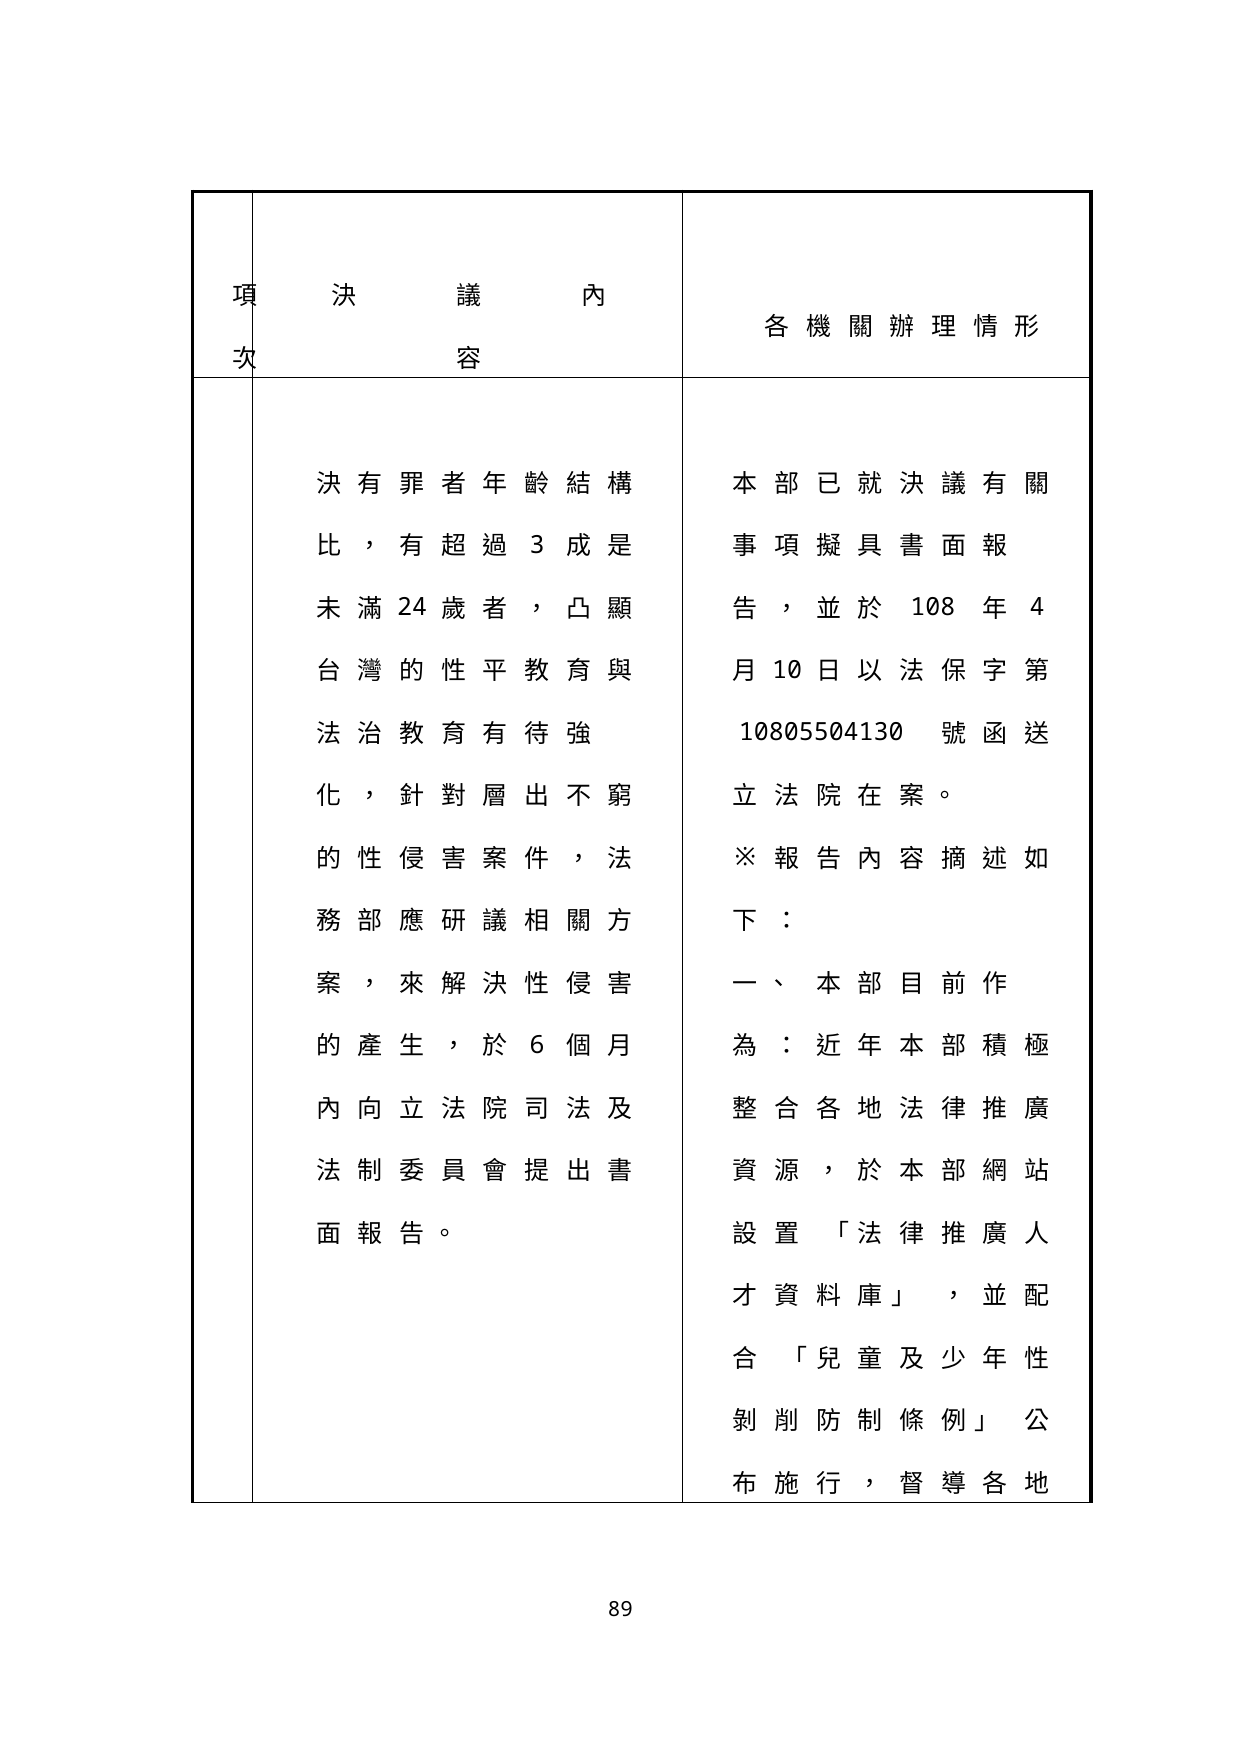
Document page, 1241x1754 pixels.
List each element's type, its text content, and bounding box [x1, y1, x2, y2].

table_header 項次 [194, 193, 252, 377]
table_cell 本部已就決議有關事項擬具書面報告，並於108年4月10日以法保字第10805504130 號函送立法院在案。 ※報告內容摘述如下： 一、本部目前作為：近年本部積極整合各地法律推廣資源，於本部網站設置「法律推廣人才資料庫」，並配合「兒童及少年性剝削防制條例」公布施行，督導各地 [683, 378, 1089, 1502]
table_cell 25. [194, 378, 252, 1502]
table_cell 決有罪者年齡結構比，有超過3成是未滿24歲者，凸顯台灣的性平教育與法治教育有待強化，針對層出不窮的性侵害案件，法務部應研議相關方案，來解決性侵害的產生，於6個月內向立法院司法及法制委員會提出書面報告。 [253, 378, 682, 1502]
table_header 各機關辦理情形 [683, 193, 1089, 377]
table_header 決 議 內 容 [253, 193, 682, 377]
